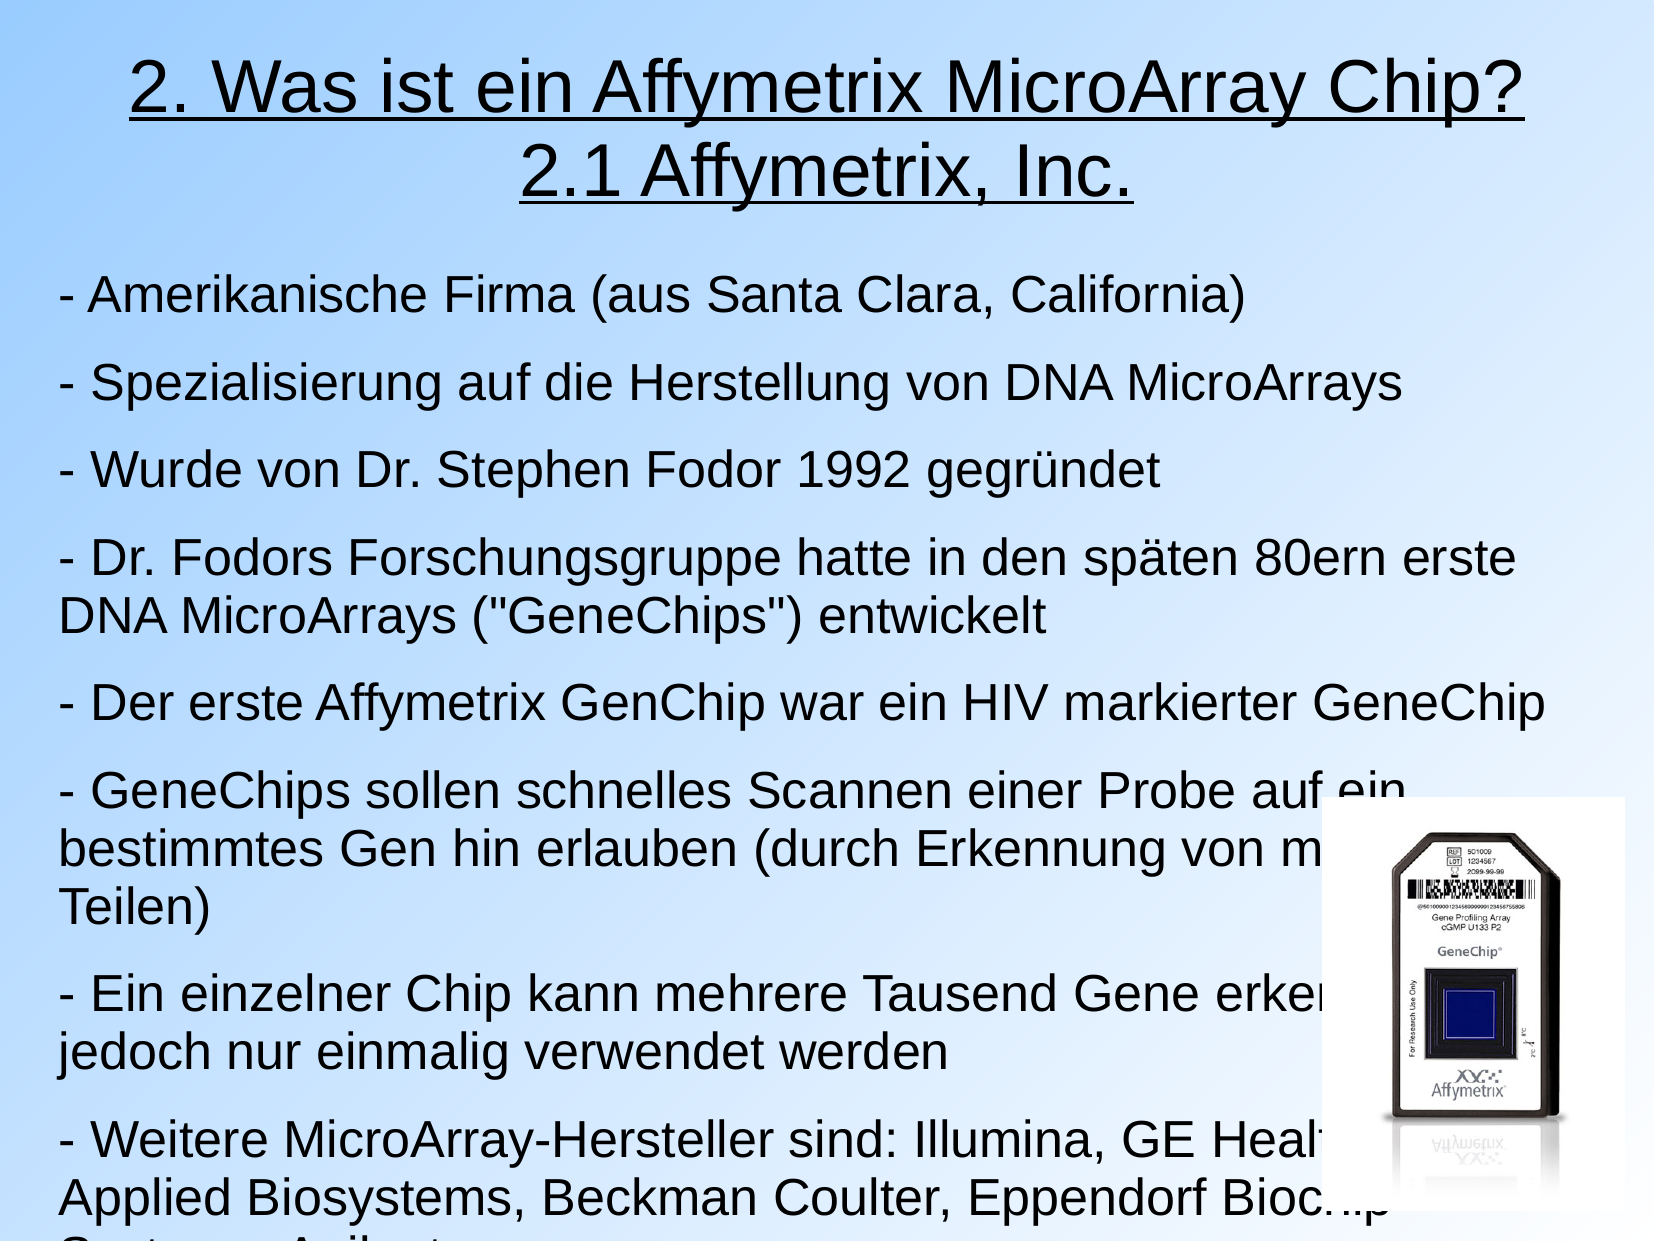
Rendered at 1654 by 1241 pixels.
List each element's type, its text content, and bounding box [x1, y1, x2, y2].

title 2. Was ist ein Affymetrix MicroArray Chip? 2.1 Affymetrix, Inc. [0, 0, 1654, 257]
picture [1322, 797, 1625, 1211]
list - Amerikanische Firma (aus Santa Clara, California) - Spezialisierung auf die Herstellung von DNA MicroArrays - Wurde von Dr. Stephen Fodor 1992 gegründet - Dr. Fodors Forschungsgruppe hatte in den späten 80ern erste DNA MicroArrays ("GeneChips") entwickelt - Der erste Affymetrix GenChip war ein HIV markierter GeneChip - GeneChips sollen schnelles Scannen einer Probe auf ein bestimmtes Gen hin erlauben (durch Erkennung von mRNA-Teilen) - Ein einzelner Chip kann mehrere Tausend Gene erkennen, kann jedoch nur einmalig verwendet werden - Weitere MicroArray-Hersteller sind: Illumina, GE Healthcare, Applied Biosystems, Beckman Coulter, Eppendorf Biochip Systems, Agilent [59, 265, 1595, 1241]
